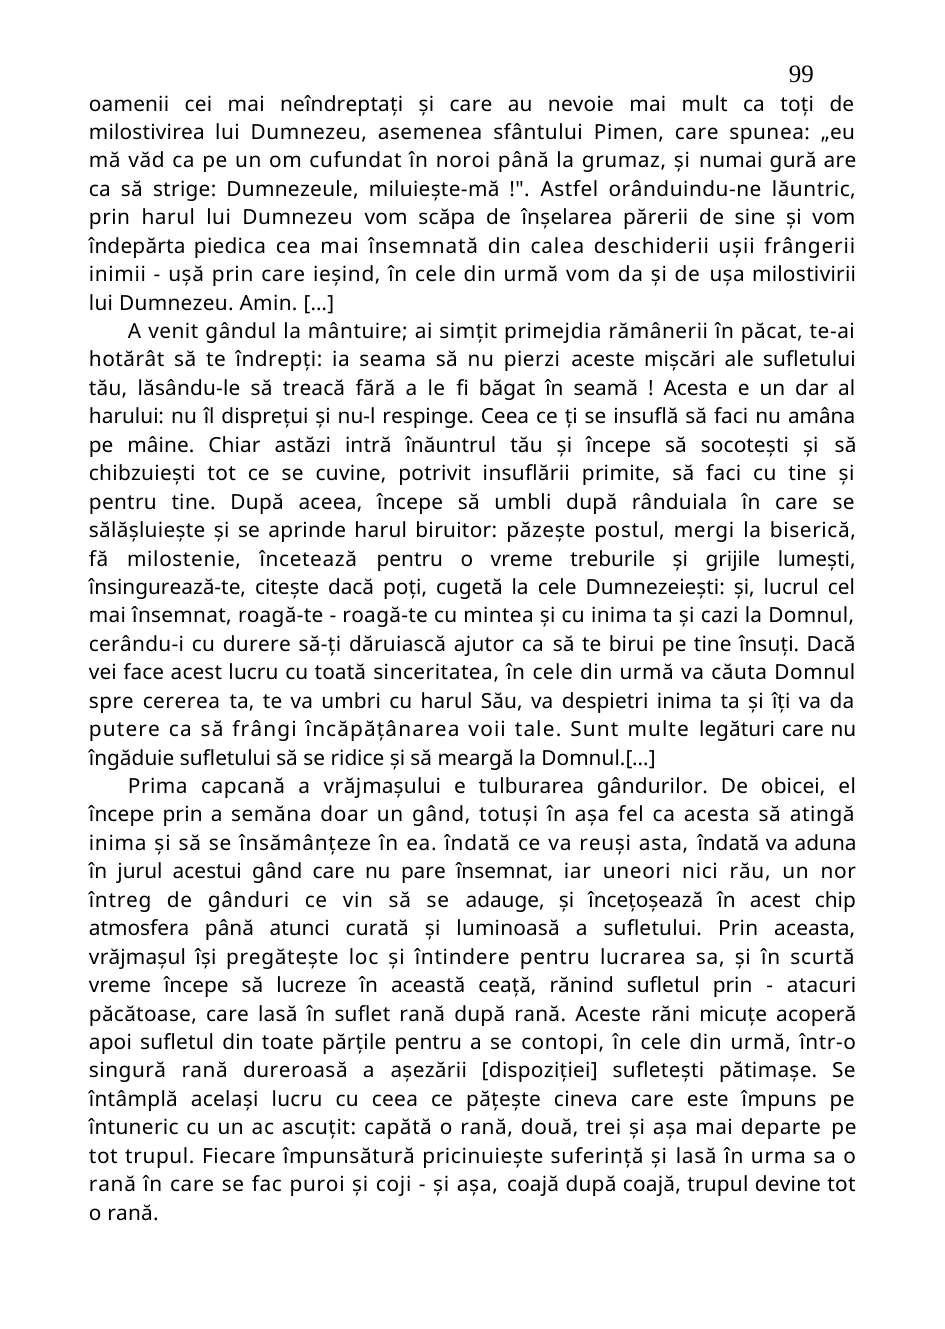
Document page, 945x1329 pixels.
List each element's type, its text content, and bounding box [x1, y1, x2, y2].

text Prima capcană a vrăjmaşului e tulburarea gândurilor. De obicei, el începe prin a semăna doar un gând, totuşi în aşa fel ca acesta să atingă inima şi să se însămânţeze în ea. îndată ce va reuşi asta, îndată va aduna în jurul acestui gând care nu pare însemnat, iar uneori nici rău, un nor întreg de gânduri ce vin să se adauge, şi înceţoşează în acest chip atmosfera până atunci curată şi luminoasă a sufletului. Prin aceasta, vrăjmaşul îşi pregăteşte loc şi întindere pentru lucrarea sa, şi în scurtă vreme începe să lucreze în această ceaţă, rănind sufletul prin - atacuri păcătoase, care lasă în suflet rană după rană. Aceste răni micuţe acoperă apoi sufletul din toate părţile pentru a se contopi, în cele din urmă, într-o singură rană dureroasă a aşezării [dispoziţiei] sufleteşti pătimaşe. Se întâmplă acelaşi lucru cu ceea ce păţeşte cineva care este împuns pe întuneric cu un ac ascuţit: capătă o rană, două, trei şi aşa mai departe pe tot trupul. Fiecare împunsătură pricinuieşte suferinţă şi lasă în urma sa o rană în care se fac puroi şi coji - şi aşa, coajă după coajă, trupul devine tot o rană. [89, 771, 856, 1226]
text A venit gândul la mântuire; ai simţit primejdia rămânerii în păcat, te-ai hotărât să te îndrepţi: ia seama să nu pierzi aceste mişcări ale sufletului tău, lăsându-le să treacă fără a le fi băgat în seamă ! Acesta e un dar al harului: nu îl dispreţui şi nu-l respinge. Ceea ce ţi se insuflă să faci nu amâna pe mâine. Chiar astăzi intră înăuntrul tău şi începe să socoteşti şi să chibzuieşti tot ce se cuvine, potrivit insuflării primite, să faci cu tine şi pentru tine. După aceea, începe să umbli după rânduiala în care se sălăşluieşte şi se aprinde harul biruitor: păzeşte postul, mergi la biserică, fă milostenie, încetează pentru o vreme treburile şi grijile lumeşti, însingurează-te, citeşte dacă poţi, cugetă la cele Dumnezeieşti: şi, lucrul cel mai însemnat, roagă-te - roagă-te cu mintea şi cu inima ta şi cazi la Domnul, cerându-i cu durere să-ţi dăruiască ajutor ca să te birui pe tine însuţi. Dacă vei face acest lucru cu toată sinceritatea, în cele din urmă va căuta Domnul spre cererea ta, te va umbri cu harul Său, va despietri inima ta şi îţi va da putere ca să frângi încăpăţânarea voii tale. Sunt multe legături care nu îngăduie sufletului să se ridice şi să meargă la Domnul.[…] [89, 316, 856, 771]
text oamenii cei mai neîndreptaţi şi care au nevoie mai mult ca toţi de milostivirea lui Dumnezeu, asemenea sfântului Pimen, care spunea: „eu mă văd ca pe un om cufundat în noroi până la grumaz, şi numai gură are ca să strige: Dumnezeule, miluieşte-mă !". Astfel orânduindu-ne lăuntric, prin harul lui Dumnezeu vom scăpa de înşelarea părerii de sine şi vom îndepărta piedica cea mai însemnată din calea deschiderii uşii frângerii inimii - uşă prin care ieşind, în cele din urmă vom da şi de uşa milostivirii lui Dumnezeu. Amin. […] [89, 89, 856, 316]
